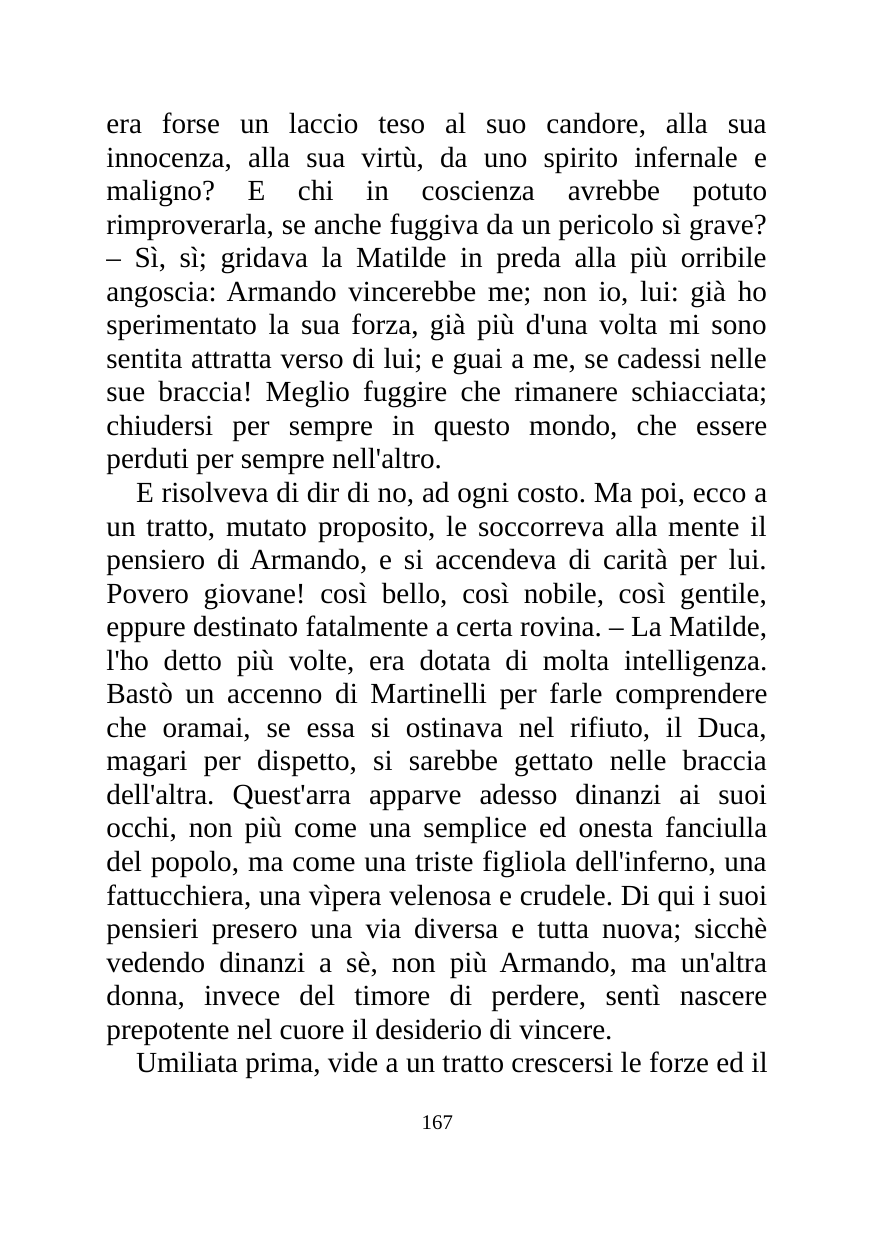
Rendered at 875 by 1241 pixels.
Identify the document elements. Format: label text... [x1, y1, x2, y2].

text era forse un laccio teso al suo candore, alla sua innocenza, alla sua virtù, da uno spirito infernale e maligno? E chi in coscienza avrebbe potuto rimproverarla, se anche fuggiva da un pericolo sì grave? – Sì, sì; gridava la Matilde in preda alla più orribile angoscia: Armando vincerebbe me; non io, lui: già ho sperimentato la sua forza, già più d'una volta mi sono sentita attratta verso di lui; e guai a me, se cadessi nelle sue braccia! Meglio fuggire che rimanere schiacciata; chiudersi per sempre in questo mondo, che essere perduti per sempre nell'altro. [106, 106, 768, 475]
text E risolveva di dir di no, ad ogni costo. Ma poi, ecco a un tratto, mutato proposito, le soccorreva alla mente il pensiero di Armando, e si accendeva di carità per lui. Povero giovane! così bello, così nobile, così gentile, eppure destinato fatalmente a certa rovina. – La Matilde, l'ho detto più volte, era dotata di molta intelligenza. Bastò un accenno di Martinelli per farle comprendere che oramai, se essa si ostinava nel rifiuto, il Duca, magari per dispetto, si sarebbe gettato nelle braccia dell'altra. Quest'arra apparve adesso dinanzi ai suoi occhi, non più come una semplice ed onesta fanciulla del popolo, ma come una triste figliola dell'inferno, una fattucchiera, una vìpera velenosa e crudele. Di qui i suoi pensieri presero una via diversa e tutta nuova; sicchè vedendo dinanzi a sè, non più Armando, ma un'altra donna, invece del timore di perdere, sentì nascere prepotente nel cuore il desiderio di vincere. [106, 475, 768, 1045]
text Umiliata prima, vide a un tratto crescersi le forze ed il [106, 1045, 768, 1079]
